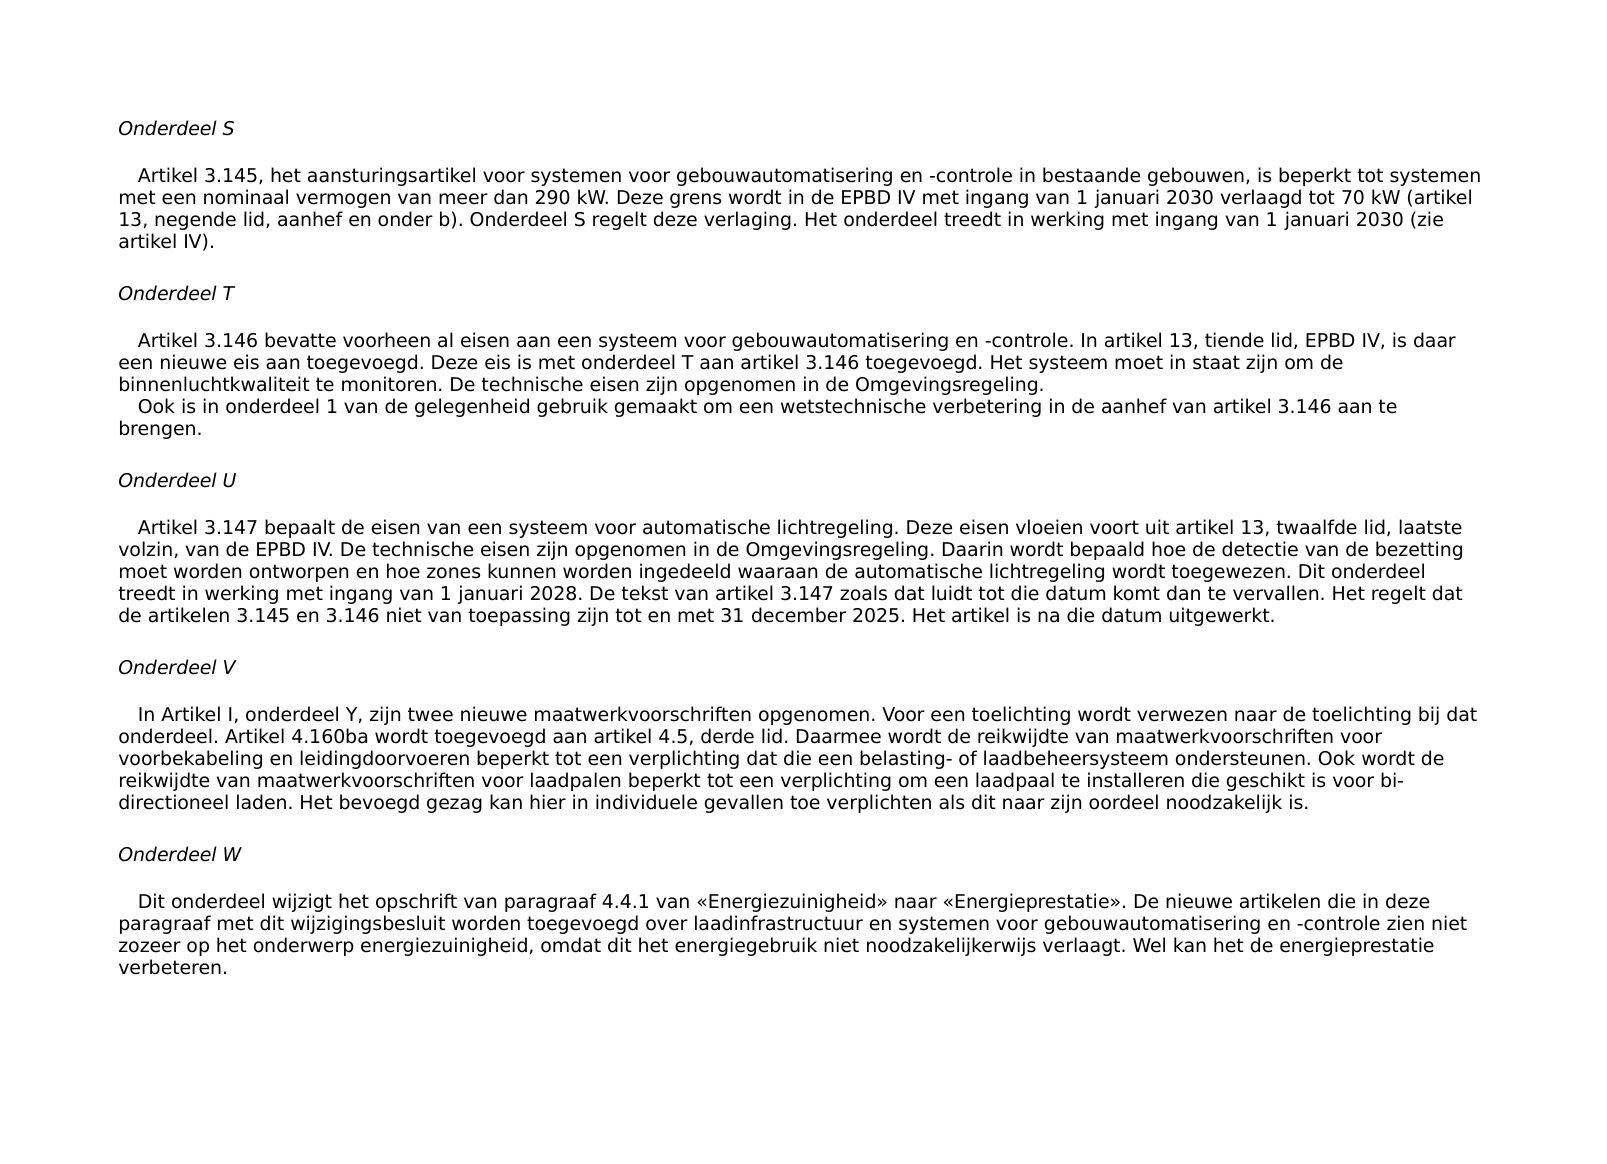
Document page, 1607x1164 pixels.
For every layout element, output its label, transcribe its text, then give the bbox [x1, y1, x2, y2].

subtitle Onderdeel S [118, 118, 1488, 140]
text Ook is in onderdeel 1 van de gelegenheid gebruik gemaakt om een wetstechnische verbetering in de aanhef van artikel 3.146 aan te brengen. [118, 396, 1488, 440]
subtitle Onderdeel W [118, 844, 1488, 866]
text Artikel 3.146 bevatte voorheen al eisen aan een systeem voor gebouwautomatisering en -controle. In artikel 13, tiende lid, EPBD IV, is daar een nieuwe eis aan toegevoegd. Deze eis is met onderdeel T aan artikel 3.146 toegevoegd. Het systeem moet in staat zijn om de binnenluchtkwaliteit te monitoren. De technische eisen zijn opgenomen in de Omgevingsregeling. [118, 330, 1488, 396]
subtitle Onderdeel T [118, 283, 1488, 305]
text Dit onderdeel wijzigt het opschrift van paragraaf 4.4.1 van «Energiezuinigheid» naar «Energieprestatie». De nieuwe artikelen die in deze paragraaf met dit wijzigingsbesluit worden toegevoegd over laadinfrastructuur en systemen voor gebouwautomatisering en -controle zien niet zozeer op het onderwerp energiezuinigheid, omdat dit het energiegebruik niet noodzakelijkerwijs verlaagt. Wel kan het de energieprestatie verbeteren. [118, 891, 1488, 978]
subtitle Onderdeel V [118, 657, 1488, 679]
text In Artikel I, onderdeel Y, zijn twee nieuwe maatwerkvoorschriften opgenomen. Voor een toelichting wordt verwezen naar de toelichting bij dat onderdeel. Artikel 4.160ba wordt toegevoegd aan artikel 4.5, derde lid. Daarmee wordt de reikwijdte van maatwerkvoorschriften voor voorbekabeling en leidingdoorvoeren beperkt tot een verplichting dat die een belasting- of laadbeheersysteem ondersteunen. Ook wordt de reikwijdte van maatwerkvoorschriften voor laadpalen beperkt tot een verplichting om een laadpaal te installeren die geschikt is voor bi-directioneel laden. Het bevoegd gezag kan hier in individuele gevallen toe verplichten als dit naar zijn oordeel noodzakelijk is. [118, 704, 1488, 814]
subtitle Onderdeel U [118, 470, 1488, 492]
text Artikel 3.147 bepaalt de eisen van een systeem voor automatische lichtregeling. Deze eisen vloeien voort uit artikel 13, twaalfde lid, laatste volzin, van de EPBD IV. De technische eisen zijn opgenomen in de Omgevingsregeling. Daarin wordt bepaald hoe de detectie van de bezetting moet worden ontworpen en hoe zones kunnen worden ingedeeld waaraan de automatische lichtregeling wordt toegewezen. Dit onderdeel treedt in werking met ingang van 1 januari 2028. De tekst van artikel 3.147 zoals dat luidt tot die datum komt dan te vervallen. Het regelt dat de artikelen 3.145 en 3.146 niet van toepassing zijn tot en met 31 december 2025. Het artikel is na die datum uitgewerkt. [118, 517, 1488, 627]
text Artikel 3.145, het aansturingsartikel voor systemen voor gebouwautomatisering en -controle in bestaande gebouwen, is beperkt tot systemen met een nominaal vermogen van meer dan 290 kW. Deze grens wordt in de EPBD IV met ingang van 1 januari 2030 verlaagd tot 70 kW (artikel 13, negende lid, aanhef en onder b). Onderdeel S regelt deze verlaging. Het onderdeel treedt in werking met ingang van 1 januari 2030 (zie artikel IV). [118, 165, 1488, 253]
